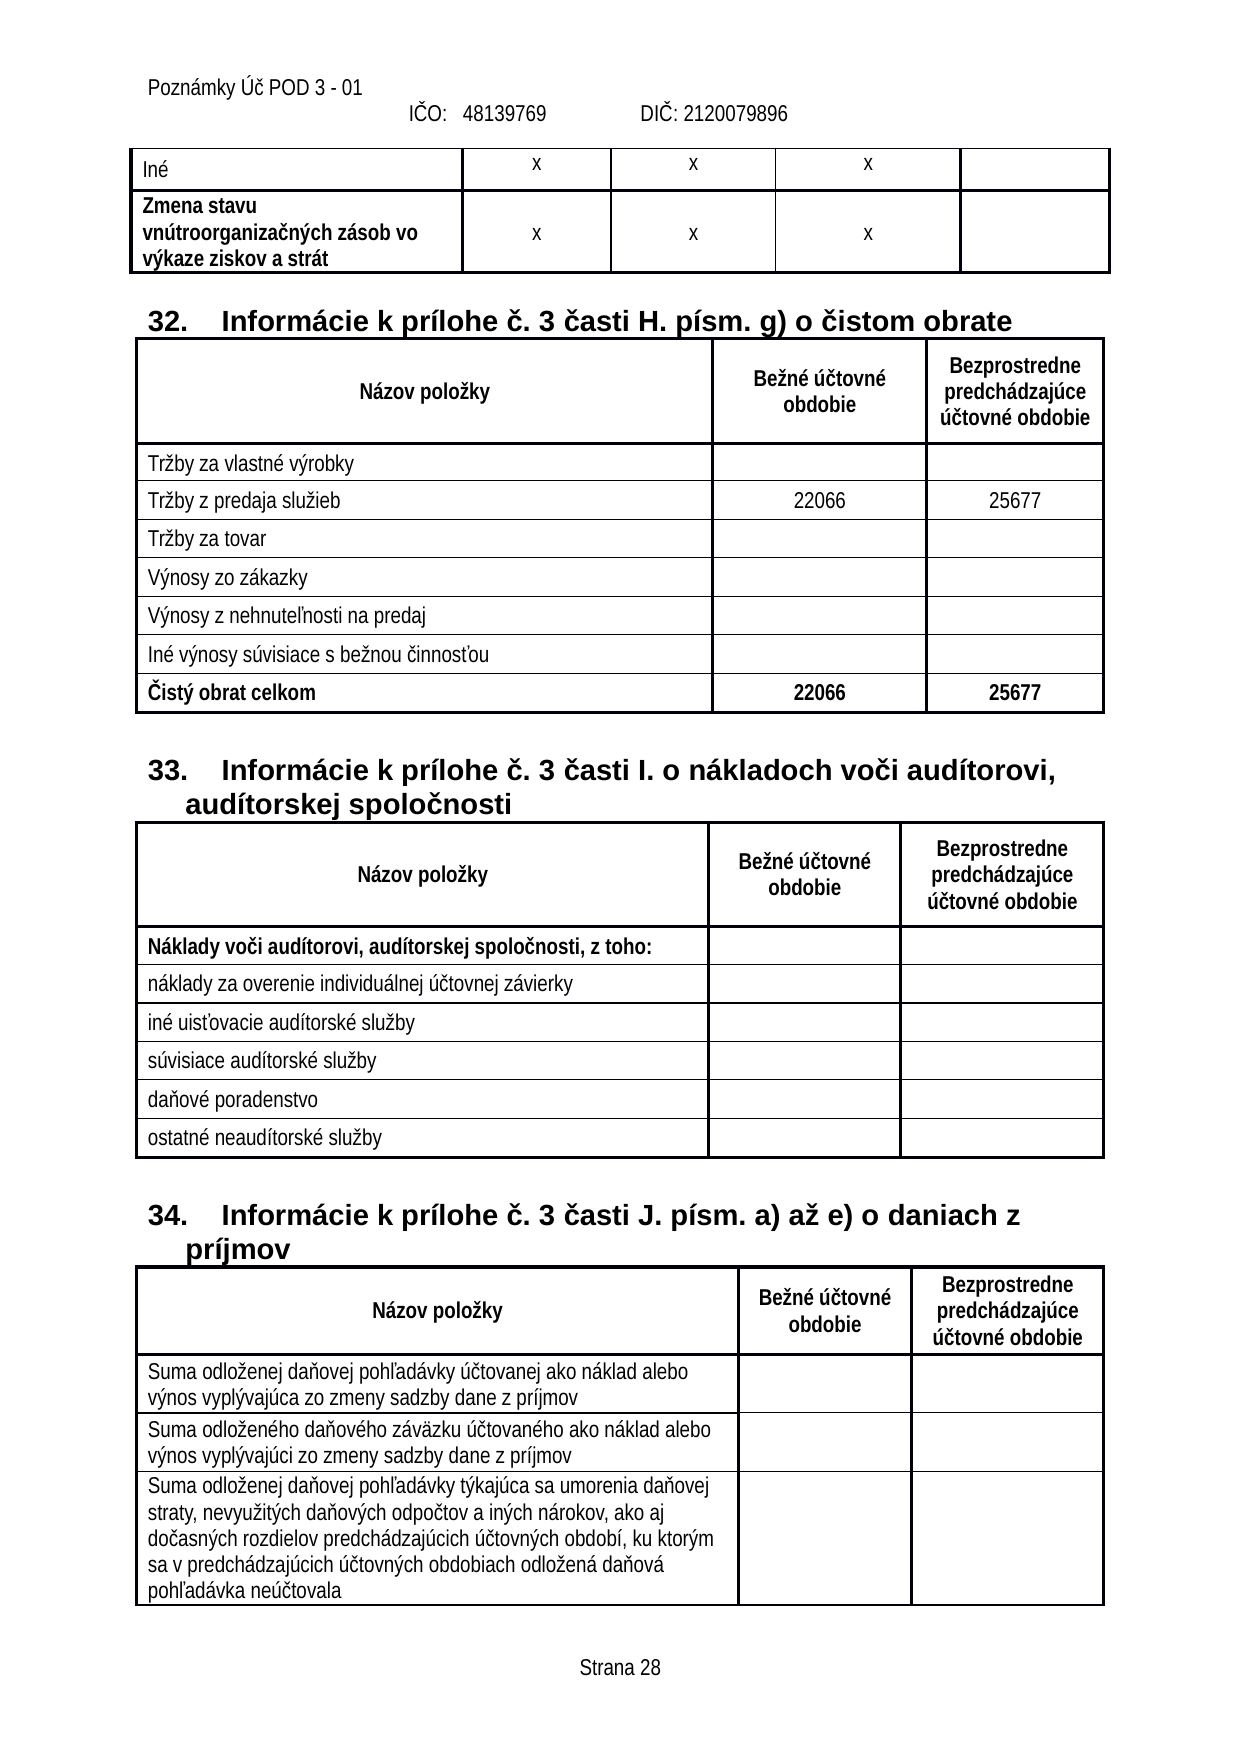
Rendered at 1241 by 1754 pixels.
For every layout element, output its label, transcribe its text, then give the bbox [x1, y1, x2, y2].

table_cell Zmena stavu vnútroorganizačných zásob vo výkaze ziskov a strát [133, 192, 461, 271]
table_cell 22066 [714, 674, 925, 711]
table_cell Tržby za vlastné výrobky [138, 445, 711, 480]
table_header Bežné účtovné obdobie [710, 824, 899, 925]
table_cell [913, 1356, 1102, 1412]
table_cell Náklady voči audítorovi, audítorskej spoločnosti, z toho: [138, 928, 707, 964]
table_cell Suma odloženého daňového záväzku účtovaného ako náklad alebo výnos vyplývajúci zo zmeny sadzby dane z príjmov [138, 1414, 737, 1471]
table_cell [710, 928, 899, 964]
table_cell 25677 [928, 674, 1102, 711]
table_cell [902, 928, 1102, 964]
table_header Bezprostredne predchádzajúce účtovné obdobie [913, 1269, 1102, 1353]
table_cell ostatné neaudítorské služby [138, 1119, 707, 1156]
table_cell [913, 1472, 1102, 1604]
table_cell súvisiace audítorské služby [138, 1042, 707, 1079]
table_header Názov položky [138, 1269, 737, 1353]
table_cell [714, 597, 925, 634]
table_cell x [612, 192, 775, 271]
table_cell Iné výnosy súvisiace s bežnou činnosťou [138, 635, 711, 672]
table_cell [902, 1004, 1102, 1041]
title Informácie k prílohe č. 3 časti J. písm. a) až e) o daniach z príjmov [148, 1198, 1092, 1265]
table_cell daňové poradenstvo [138, 1080, 707, 1117]
table_cell náklady za overenie individuálnej účtovnej závierky [138, 965, 707, 1002]
table_cell [710, 1042, 899, 1079]
table_cell Tržby z predaja služieb [138, 481, 711, 519]
table_cell [928, 558, 1102, 596]
table_cell iné uisťovacie audítorské služby [138, 1004, 707, 1041]
table_cell [710, 1119, 899, 1156]
table_cell Suma odloženej daňovej pohľadávky účtovanej ako náklad alebo výnos vyplývajúca zo zmeny sadzby dane z príjmov [138, 1356, 737, 1412]
table_header Bežné účtovné obdobie [740, 1269, 910, 1353]
table_cell [710, 1080, 899, 1117]
table_cell Čistý obrat celkom [138, 674, 711, 711]
table_cell 25677 [928, 481, 1102, 519]
table_header Bezprostredne predchádzajúce účtovné obdobie [928, 340, 1102, 442]
table_cell [928, 520, 1102, 557]
table_cell [740, 1472, 910, 1604]
table_cell [710, 1004, 899, 1041]
table_cell [928, 445, 1102, 480]
table_cell [902, 1042, 1102, 1079]
table_cell Výnosy zo zákazky [138, 558, 711, 596]
table_cell [928, 635, 1102, 672]
table_cell [740, 1356, 910, 1412]
table_cell x [464, 192, 610, 271]
title Informácie k prílohe č. 3 časti I. o nákladoch voči audítorovi, audítorskej spoločnosti [148, 753, 1092, 821]
table_cell [740, 1413, 910, 1471]
table_cell [902, 1080, 1102, 1117]
table_cell [928, 597, 1102, 634]
table_cell x [776, 149, 959, 189]
table_cell [714, 558, 925, 596]
table_cell x [464, 149, 610, 189]
table_cell Iné [133, 149, 461, 189]
table_header Bezprostredne predchádzajúce účtovné obdobie [902, 824, 1102, 925]
table_cell [710, 965, 899, 1002]
table_cell [714, 635, 925, 672]
table_cell x [776, 192, 959, 271]
table_header Bežné účtovné obdobie [714, 340, 925, 442]
table_cell Výnosy z nehnuteľnosti na predaj [138, 597, 711, 634]
table_cell Suma odloženej daňovej pohľadávky týkajúca sa umorenia daňovej straty, nevyužitých daňových odpočtov a iných nárokov, ako aj dočasných rozdielov predchádzajúcich účtovných období, ku ktorým sa v predchádzajúcich účtovných obdobiach odložená daňová pohľadávka neúčtovala [138, 1472, 737, 1604]
table_cell x [612, 149, 775, 189]
table_header Názov položky [138, 824, 707, 925]
table_cell [714, 445, 925, 480]
table_cell Tržby za tovar [138, 520, 711, 557]
table_cell [962, 192, 1108, 271]
table_cell 22066 [714, 481, 925, 519]
table_cell [962, 149, 1108, 189]
table_cell [902, 1119, 1102, 1156]
table_cell [714, 520, 925, 557]
table_header Názov položky [138, 340, 711, 442]
title Informácie k prílohe č. 3 časti H. písm. g) o čistom obrate [148, 304, 1092, 337]
table_cell [902, 965, 1102, 1002]
table_cell [913, 1413, 1102, 1471]
